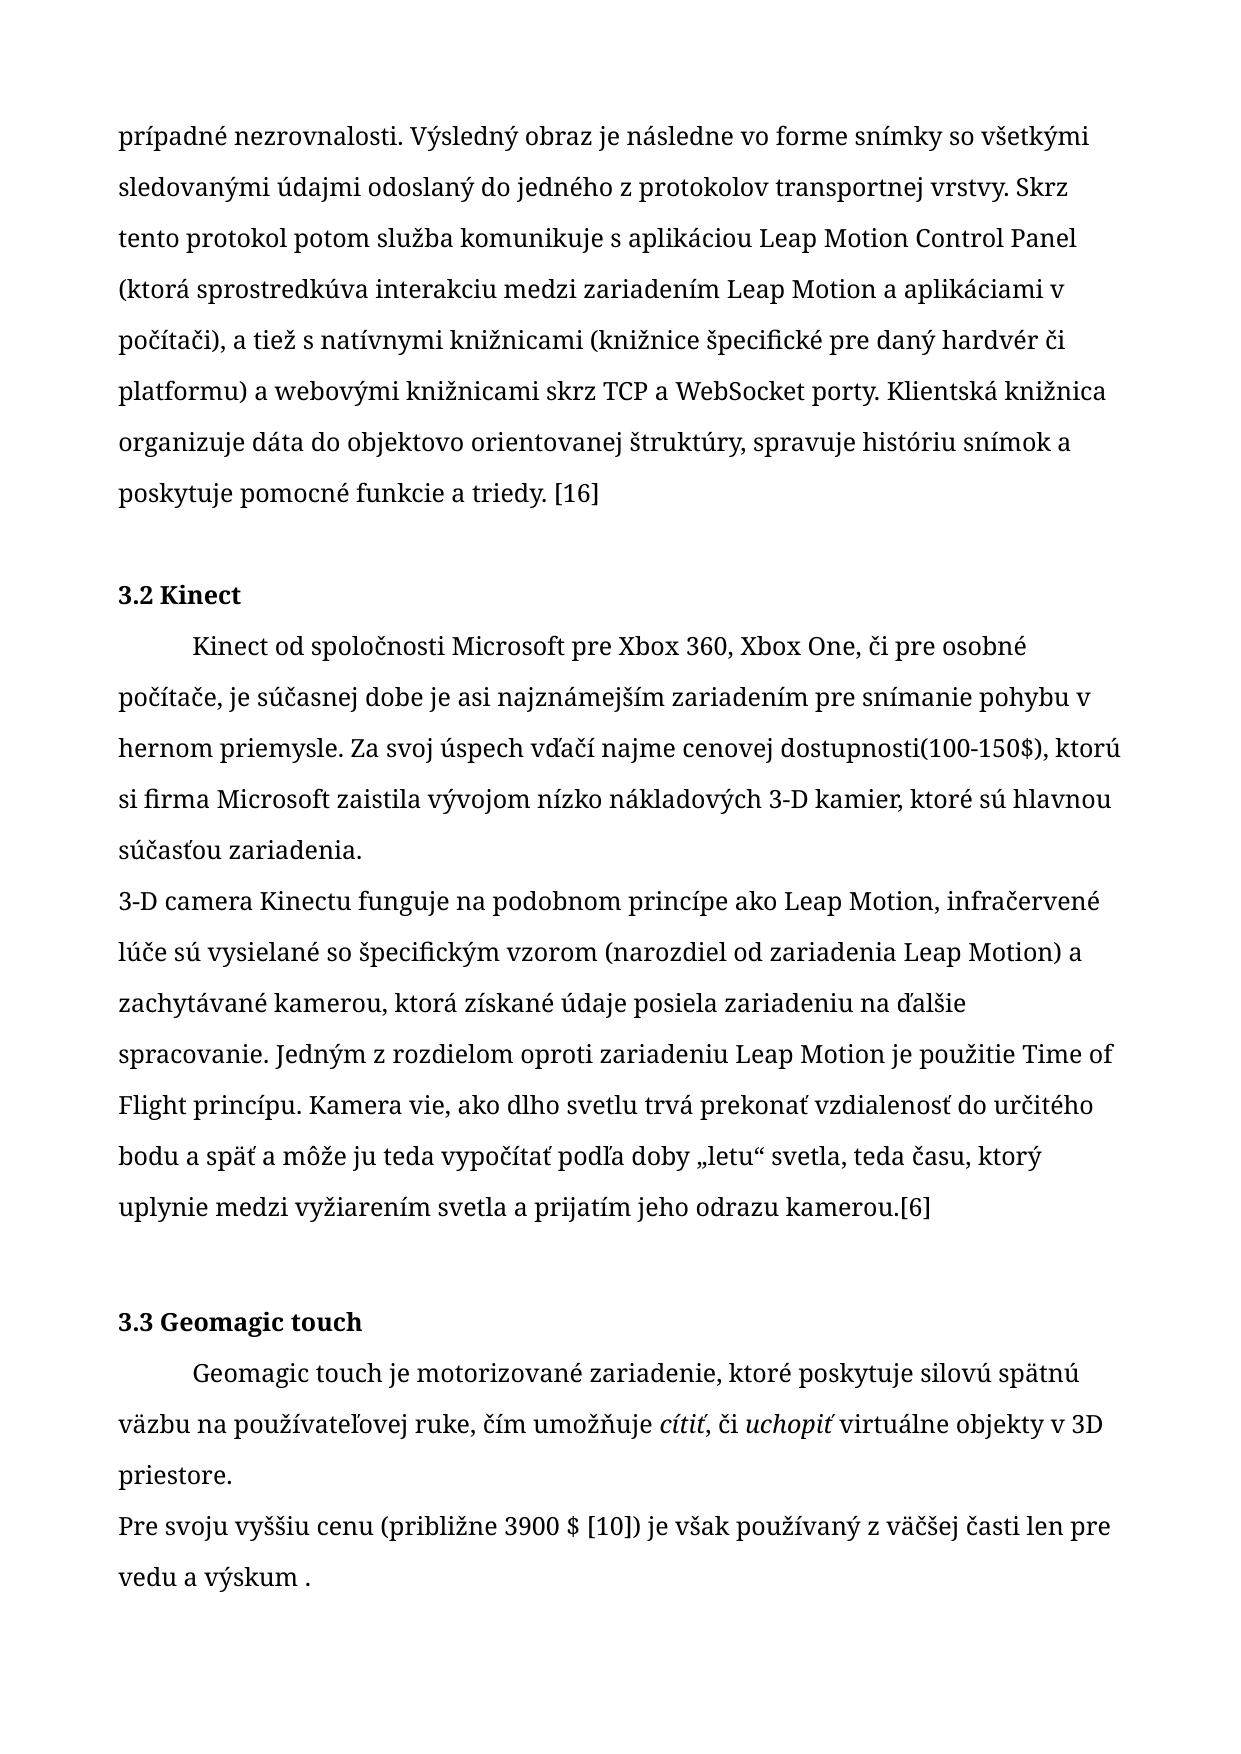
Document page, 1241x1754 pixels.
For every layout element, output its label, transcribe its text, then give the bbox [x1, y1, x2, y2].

list 3.2 Kinect [118, 577, 1122, 612]
list 3.3 Geomagic touch [118, 1253, 1122, 1339]
list Kinect od spoločnosti Microsoft pre Xbox 360, Xbox One, či pre osobné počítače, je súčasnej dobe je asi najznámejším zariadením pre snímanie pohybu v hernom priemysle. Za svoj úspech vďačí najme cenovej dostupnosti(100-150$), ktorú si firma Microsoft zaistila vývojom nízko nákladových 3-D kamier, ktoré sú hlavnou súčasťou zariadenia. 3-D camera Kinectu funguje na podobnom princípe ako Leap Motion, infračervené lúče sú vysielané so špecifickým vzorom (narozdiel od zariadenia Leap Motion) a zachytávané kamerou, ktorá získané údaje posiela zariadeniu na ďalšie spracovanie. Jedným z rozdielom oproti zariadeniu Leap Motion je použitie Time of Flight princípu. Kamera vie, ako dlho svetlu trvá prekonať vzdialenosť do určitého bodu a späť a môže ju teda vypočítať podľa doby „letu“ svetla, teda času, ktorý uplynie medzi vyžiarením svetla a prijatím jeho odrazu kamerou.[6] [118, 628, 1122, 1224]
list prípadné nezrovnalosti. Výsledný obraz je následne vo forme snímky so všetkými sledovanými údajmi odoslaný do jedného z protokolov transportnej vrstvy. Skrz tento protokol potom služba komunikuje s aplikáciou Leap Motion Control Panel (ktorá sprostredkúva interakciu medzi zariadením Leap Motion a aplikáciami v počítači), a tiež s natívnymi knižnicami (knižnice špecifické pre daný hardvér či platformu) a webovými knižnicami skrz TCP a WebSocket porty. Klientská knižnica organizuje dáta do objektovo orientovanej štruktúry, spravuje históriu snímok a poskytuje pomocné funkcie a triedy. [16] [118, 118, 1122, 509]
list Geomagic touch je motorizované zariadenie, ktoré poskytuje silovú spätnú väzbu na používateľovej ruke, čím umožňuje cítiť, či uchopiť virtuálne objekty v 3D priestore. Pre svoju vyššiu cenu (približne 3900 $ [10]) je však používaný z väčšej časti len pre vedu a výskum . [118, 1356, 1122, 1594]
